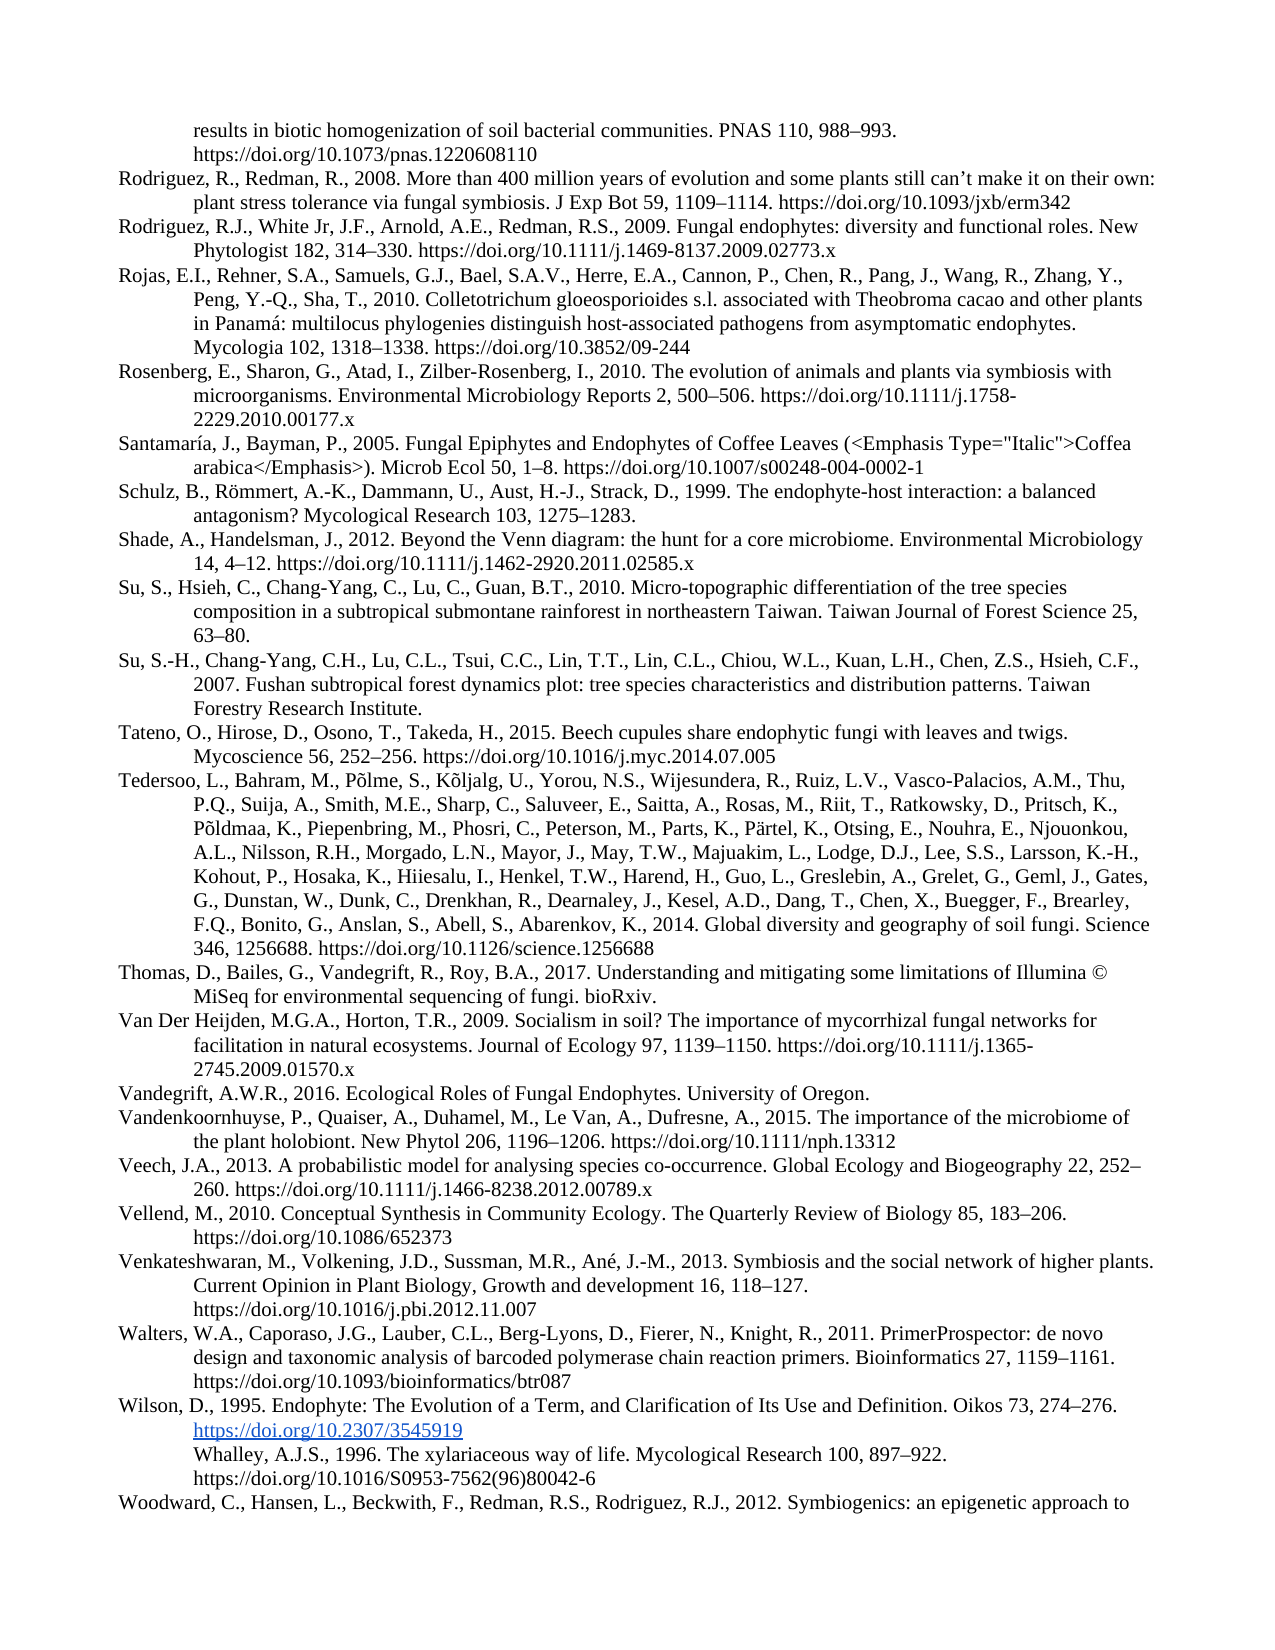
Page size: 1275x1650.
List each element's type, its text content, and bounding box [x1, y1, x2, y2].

text Walters, W.A., Caporaso, J.G., Lauber, C.L., Berg-Lyons, D., Fierer, N., Knight, R., 2011. PrimerProspector: de novo design and taxonomic analysis of barcoded polymerase chain reaction primers. Bioinformatics 27, 1159–1161. https://doi.org/10.1093/bioinformatics/btr087 [118, 1321, 1157, 1393]
text Vellend, M., 2010. Conceptual Synthesis in Community Ecology. The Quarterly Review of Biology 85, 183–206. https://doi.org/10.1086/652373 [118, 1201, 1157, 1249]
text Su, S., Hsieh, C., Chang-Yang, C., Lu, C., Guan, B.T., 2010. Micro-topographic differentiation of the tree species composition in a subtropical submontane rainforest in northeastern Taiwan. Taiwan Journal of Forest Science 25, 63–80. [118, 575, 1157, 647]
text Santamaría, J., Bayman, P., 2005. Fungal Epiphytes and Endophytes of Coffee Leaves (<Emphasis Type="Italic">Coffea arabica</Emphasis>). Microb Ecol 50, 1–8. https://doi.org/10.1007/s00248-004-0002-1 [118, 431, 1157, 479]
text Rojas, E.I., Rehner, S.A., Samuels, G.J., Bael, S.A.V., Herre, E.A., Cannon, P., Chen, R., Pang, J., Wang, R., Zhang, Y., Peng, Y.-Q., Sha, T., 2010. Colletotrichum gloeosporioides s.l. associated with Theobroma cacao and other plants in Panamá: multilocus phylogenies distinguish host-associated pathogens from asymptomatic endophytes. Mycologia 102, 1318–1338. https://doi.org/10.3852/09-244 [118, 262, 1157, 359]
text Van Der Heijden, M.G.A., Horton, T.R., 2009. Socialism in soil? The importance of mycorrhizal fungal networks for facilitation in natural ecosystems. Journal of Ecology 97, 1139–1150. https://doi.org/10.1111/j.1365-2745.2009.01570.x [118, 1008, 1157, 1081]
text results in biotic homogenization of soil bacterial communities. PNAS 110, 988–993. https://doi.org/10.1073/pnas.1220608110 [118, 118, 1157, 166]
text Tateno, O., Hirose, D., Osono, T., Takeda, H., 2015. Beech cupules share endophytic fungi with leaves and twigs. Mycoscience 56, 252–256. https://doi.org/10.1016/j.myc.2014.07.005 [118, 720, 1157, 768]
text Su, S.-H., Chang-Yang, C.H., Lu, C.L., Tsui, C.C., Lin, T.T., Lin, C.L., Chiou, W.L., Kuan, L.H., Chen, Z.S., Hsieh, C.F., 2007. Fushan subtropical forest dynamics plot: tree species characteristics and distribution patterns. Taiwan Forestry Research Institute. [118, 647, 1157, 720]
text Thomas, D., Bailes, G., Vandegrift, R., Roy, B.A., 2017. Understanding and mitigating some limitations of Illumina © MiSeq for environmental sequencing of fungi. bioRxiv. [118, 960, 1157, 1008]
text Woodward, C., Hansen, L., Beckwith, F., Redman, R.S., Rodriguez, R.J., 2012. Symbiogenics: an epigenetic approach to [118, 1490, 1157, 1514]
text Rodriguez, R.J., White Jr, J.F., Arnold, A.E., Redman, R.S., 2009. Fungal endophytes: diversity and functional roles. New Phytologist 182, 314–330. https://doi.org/10.1111/j.1469-8137.2009.02773.x [118, 214, 1157, 262]
text Whalley, A.J.S., 1996. The xylariaceous way of life. Mycological Research 100, 897–922. https://doi.org/10.1016/S0953-7562(96)80042-6 [193, 1442, 1157, 1490]
text Schulz, B., Römmert, A.-K., Dammann, U., Aust, H.-J., Strack, D., 1999. The endophyte-host interaction: a balanced antagonism? Mycological Research 103, 1275–1283. [118, 479, 1157, 527]
text Rodriguez, R., Redman, R., 2008. More than 400 million years of evolution and some plants still can’t make it on their own: plant stress tolerance via fungal symbiosis. J Exp Bot 59, 1109–1114. https://doi.org/10.1093/jxb/erm342 [118, 166, 1157, 214]
text Shade, A., Handelsman, J., 2012. Beyond the Venn diagram: the hunt for a core microbiome. Environmental Microbiology 14, 4–12. https://doi.org/10.1111/j.1462-2920.2011.02585.x [118, 527, 1157, 575]
text Vandegrift, A.W.R., 2016. Ecological Roles of Fungal Endophytes. University of Oregon. [118, 1081, 1157, 1105]
text Veech, J.A., 2013. A probabilistic model for analysing species co-occurrence. Global Ecology and Biogeography 22, 252–260. https://doi.org/10.1111/j.1466-8238.2012.00789.x [118, 1153, 1157, 1201]
text Rosenberg, E., Sharon, G., Atad, I., Zilber-Rosenberg, I., 2010. The evolution of animals and plants via symbiosis with microorganisms. Environmental Microbiology Reports 2, 500–506. https://doi.org/10.1111/j.1758-2229.2010.00177.x [118, 359, 1157, 431]
text Tedersoo, L., Bahram, M., Põlme, S., Kõljalg, U., Yorou, N.S., Wijesundera, R., Ruiz, L.V., Vasco-Palacios, A.M., Thu, P.Q., Suija, A., Smith, M.E., Sharp, C., Saluveer, E., Saitta, A., Rosas, M., Riit, T., Ratkowsky, D., Pritsch, K., Põldmaa, K., Piepenbring, M., Phosri, C., Peterson, M., Parts, K., Pärtel, K., Otsing, E., Nouhra, E., Njouonkou, A.L., Nilsson, R.H., Morgado, L.N., Mayor, J., May, T.W., Majuakim, L., Lodge, D.J., Lee, S.S., Larsson, K.-H., Kohout, P., Hosaka, K., Hiiesalu, I., Henkel, T.W., Harend, H., Guo, L., Greslebin, A., Grelet, G., Geml, J., Gates, G., Dunstan, W., Dunk, C., Drenkhan, R., Dearnaley, J., Kesel, A.D., Dang, T., Chen, X., Buegger, F., Brearley, F.Q., Bonito, G., Anslan, S., Abell, S., Abarenkov, K., 2014. Global diversity and geography of soil fungi. Science 346, 1256688. https://doi.org/10.1126/science.1256688 [118, 768, 1157, 960]
text Vandenkoornhuyse, P., Quaiser, A., Duhamel, M., Le Van, A., Dufresne, A., 2015. The importance of the microbiome of the plant holobiont. New Phytol 206, 1196–1206. https://doi.org/10.1111/nph.13312 [118, 1105, 1157, 1153]
text Wilson, D., 1995. Endophyte: The Evolution of a Term, and Clarification of Its Use and Definition. Oikos 73, 274–276. https://doi.org/10.2307/3545919 [118, 1393, 1157, 1442]
text Venkateshwaran, M., Volkening, J.D., Sussman, M.R., Ané, J.-M., 2013. Symbiosis and the social network of higher plants. Current Opinion in Plant Biology, Growth and development 16, 118–127. https://doi.org/10.1016/j.pbi.2012.11.007 [118, 1249, 1157, 1321]
